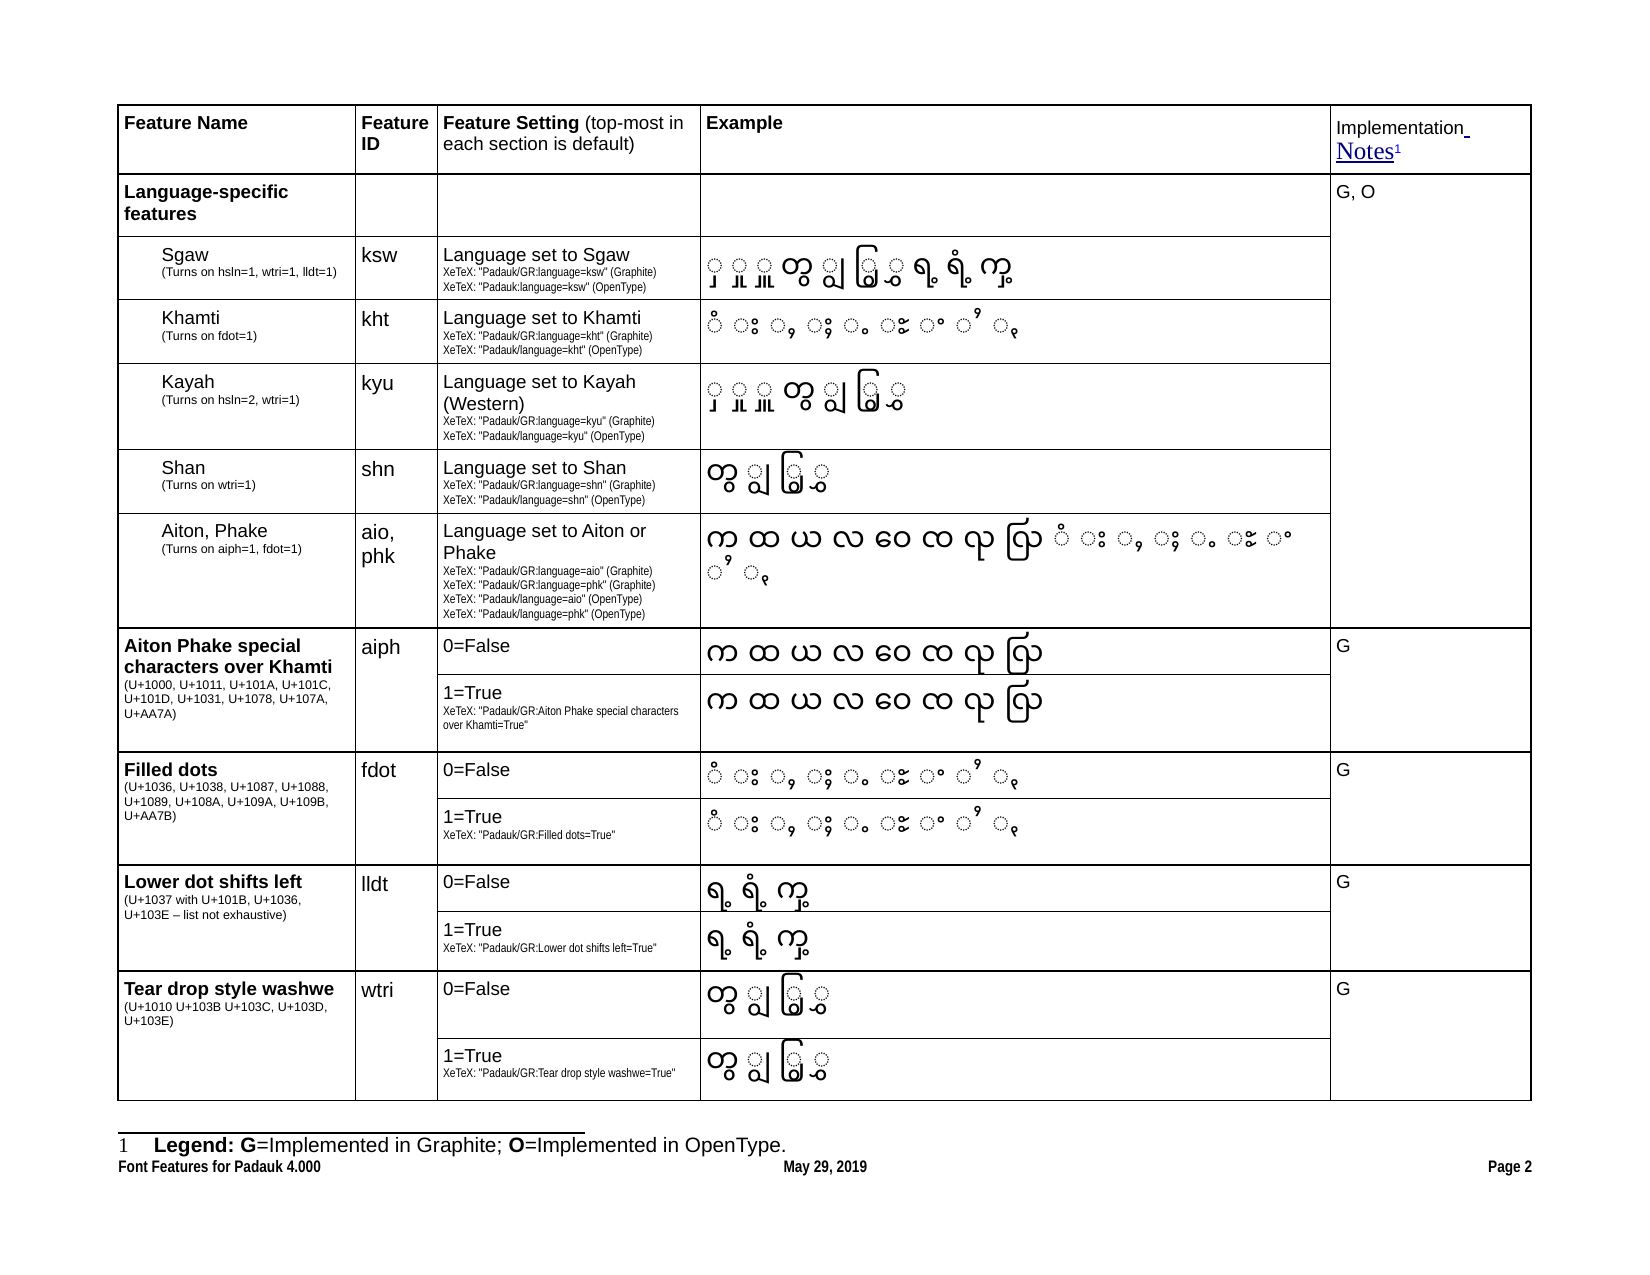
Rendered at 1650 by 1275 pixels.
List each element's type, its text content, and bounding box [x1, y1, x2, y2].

table_cell 0=False [438, 866, 700, 911]
table_cell [701, 175, 1330, 236]
table_cell [356, 175, 437, 236]
table_cell Language-specific features [119, 175, 355, 236]
table_cell 1=True XeTeX: "Padauk/GR:Filled dots=True" [438, 799, 700, 863]
table_cell aio, phk [356, 514, 437, 627]
table_cell ံ း ႇ ႈ ႉ ႊ ႚ ႛ ꩻ [701, 753, 1330, 798]
table_header Feature Name [119, 106, 355, 173]
table_cell shn [356, 450, 437, 512]
table_cell 0=False [438, 629, 700, 674]
table_cell ksw [356, 237, 437, 299]
table_cell [438, 175, 700, 236]
table_cell Shan (Turns on wtri=1) [119, 450, 355, 512]
table_cell G [1331, 866, 1530, 970]
table_cell Sgaw (Turns on hsln=1, wtri=1, lldt=1) [119, 237, 355, 299]
table_cell 1=True XeTeX: "Padauk/GR:Tear drop style washwe=True" [438, 1039, 700, 1100]
table_cell Aiton, Phake (Turns on aiph=1, fdot=1) [119, 514, 355, 627]
table_cell 0=False [438, 972, 700, 1038]
table_cell Khamti (Turns on fdot=1) [119, 300, 355, 363]
table_cell 1=True XeTeX: "Padauk/GR:Lower dot shifts left=True" [438, 912, 700, 970]
table_cell Language set to Khamti XeTeX: "Padauk/GR:language=kht" (Graphite) XeTeX: "Padauk/language=kht" (OpenType) [438, 300, 700, 363]
table_cell Language set to Sgaw XeTeX: "Padauk/GR:language=ksw" (Graphite) XeTeX: "Padauk:language=ksw" (OpenType) [438, 237, 700, 299]
table_cell G [1331, 972, 1530, 1100]
table_header Implementation Notes [1331, 106, 1530, 173]
table_cell တွ ျွ ြွ ွှ [701, 972, 1330, 1038]
table_cell Language set to Kayah (Western) XeTeX: "Padauk/GR:language=kyu" (Graphite) XeTeX: "Padauk/language=kyu" (OpenType) [438, 364, 700, 449]
table_cell Language set to Shan XeTeX: "Padauk/GR:language=shn" (Graphite) XeTeX: "Padauk/language=shn" (OpenType) [438, 450, 700, 512]
table_cell ရ့ ရံ့ ကှ့ [701, 866, 1330, 911]
table_cell Tear drop style washwe (U+1010 U+103B U+103C, U+103D, U+103E) [119, 972, 355, 1100]
table_header Feature Setting (top-most in each section is default) [438, 106, 700, 173]
table_cell wtri [356, 972, 437, 1100]
table_cell Filled dots (U+1036, U+1038, U+1087, U+1088, U+1089, U+108A, U+109A, U+109B, U+AA7B) [119, 753, 355, 863]
table_cell 0=False [438, 753, 700, 798]
table_cell G [1331, 629, 1530, 751]
table_cell က ထ ယ လ ဝေ ၸ ၺ ꩺ ံ း ႇ ႈ ႉ ႊ ႚ ႛ ꩻ [701, 514, 1330, 627]
table_cell Aiton Phake special characters over Khamti (U+1000, U+1011, U+101A, U+101C, U+101D, U+1031, U+1078, U+107A, U+AA7A) [119, 629, 355, 751]
table_cell G [1331, 753, 1530, 863]
table_cell က ထ ယ လ ဝေ ၸ ၺ ꩺ [701, 675, 1330, 751]
table_cell Language set to Aiton or Phake XeTeX: "Padauk/GR:language=aio" (Graphite) XeTeX: "Padauk/GR:language=phk" (Graphite) XeTeX: "Padauk/language=aio" (OpenType) XeTeX: "Padauk/language=phk" (OpenType) [438, 514, 700, 627]
table_cell Kayah (Turns on hsln=2, wtri=1) [119, 364, 355, 449]
table_cell fdot [356, 753, 437, 863]
table_header Feature ID [356, 106, 437, 173]
table_cell kht [356, 300, 437, 363]
table_cell kyu [356, 364, 437, 449]
table_cell ံ း ႇ ႈ ႉ ႊ ႚ ႛ ꩻ [701, 300, 1330, 363]
table_cell 1=True XeTeX: "Padauk/GR:Aiton Phake special characters over Khamti=True" [438, 675, 700, 751]
table_cell Lower dot shifts left (U+1037 with U+101B, U+1036, U+103E – list not exhaustive) [119, 866, 355, 970]
table_cell ရ့ ရံ့ ကှ့ [701, 912, 1330, 970]
table_cell ံ း ႇ ႈ ႉ ႊ ႚ ႛ ꩻ [701, 799, 1330, 863]
table_cell aiph [356, 629, 437, 751]
table_cell ှ ှု ှူ တွ ျွ ြွ ွှ [701, 364, 1330, 449]
table_cell lldt [356, 866, 437, 970]
table_cell G, O [1331, 175, 1530, 627]
table_cell တွ ျွ ြွ ွှ [701, 1039, 1330, 1100]
table_cell တွ ျွ ြွ ွှ [701, 450, 1330, 512]
table_header Example [701, 106, 1330, 173]
table_cell ှ ှု ှူ တွ ျွ ြွ ွှ ရ့ ရံ့ ကှ့ [701, 237, 1330, 299]
table_cell က ထ ယ လ ဝေ ၸ ၺ ꩺ [701, 629, 1330, 674]
